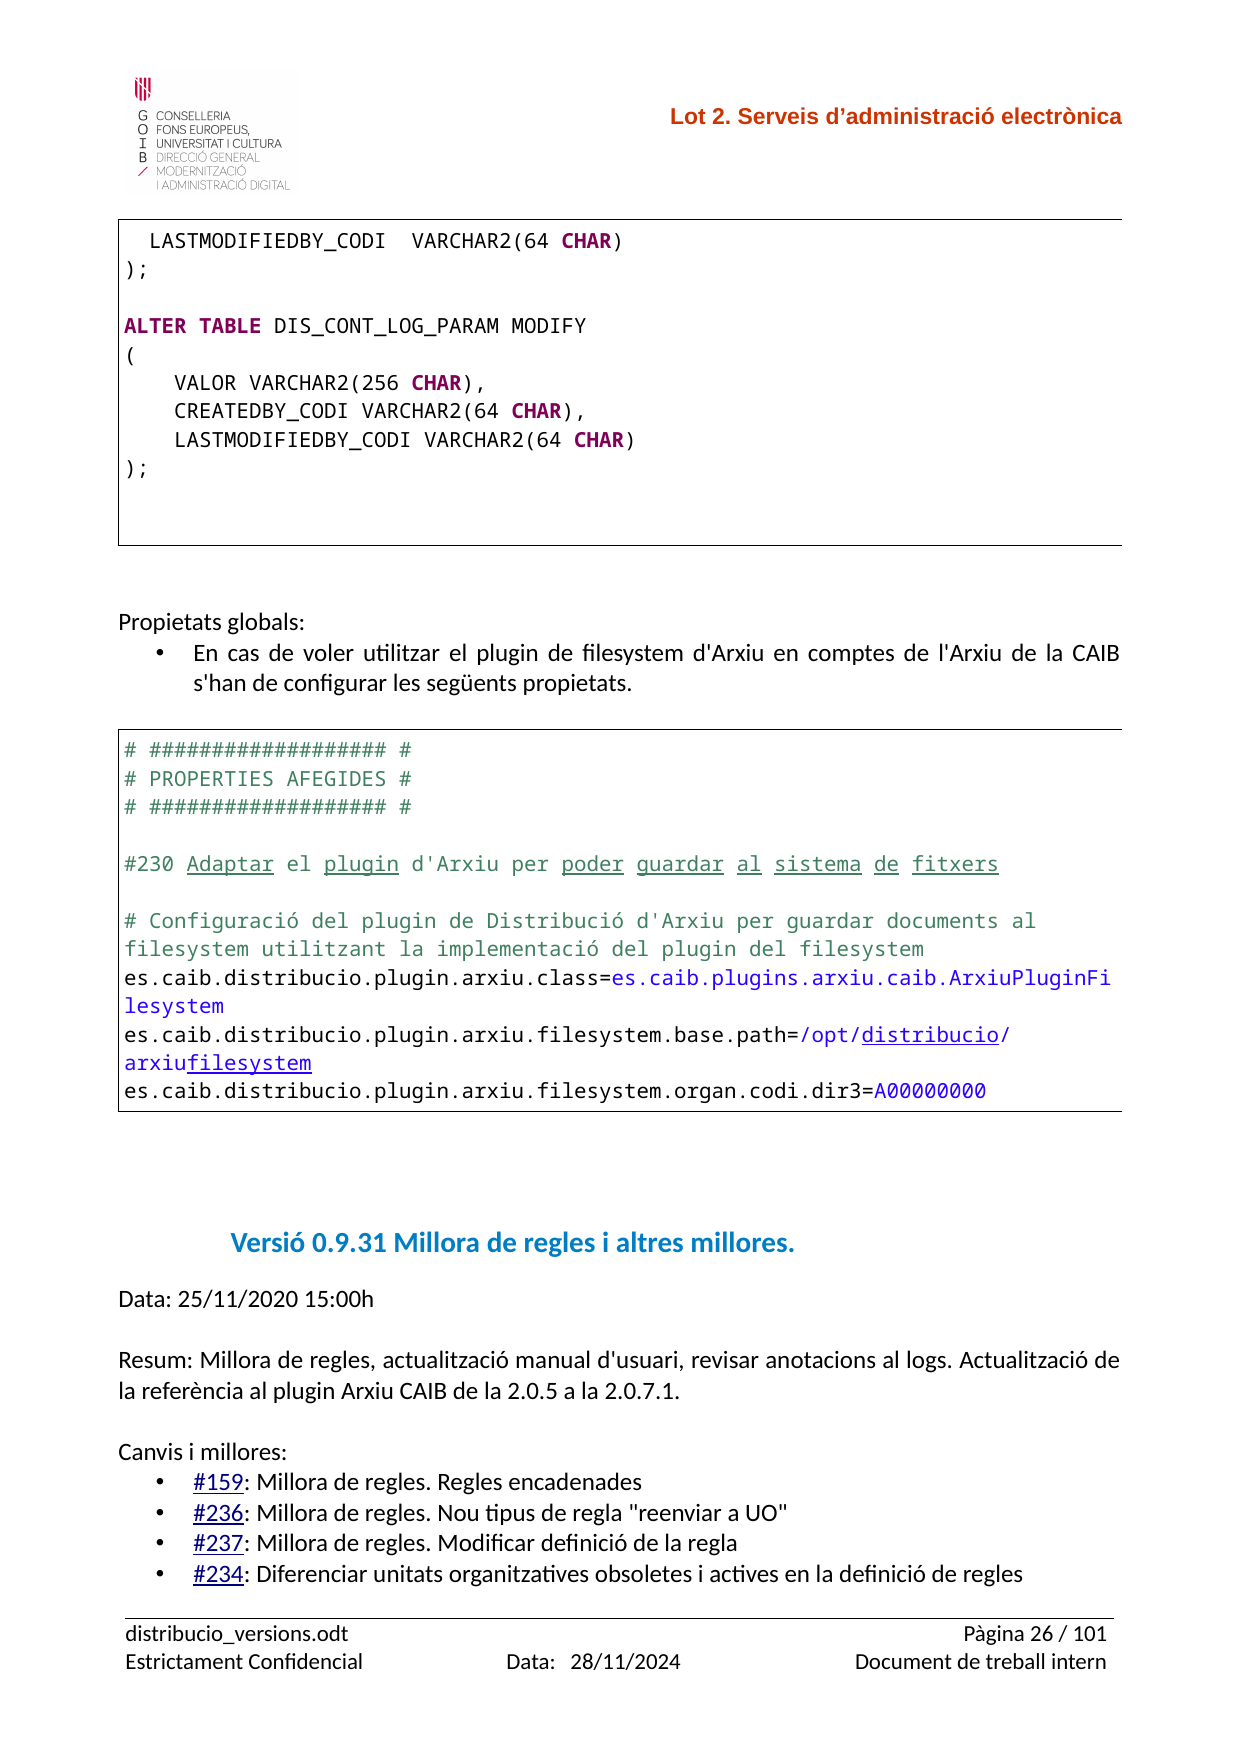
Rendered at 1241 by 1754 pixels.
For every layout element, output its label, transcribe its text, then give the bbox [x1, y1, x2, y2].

table_header # ################### # # PROPERTIES AFEGIDES # # ################### # #230 Adaptar el plugin d'Arxiu per poder guardar al sistema de fitxers # Configuració del plugin de Distribució d'Arxiu per guardar documents al filesystem utilitzant la implementació del plugin del filesystem es.caib.distribucio.plugin.arxiu.class=es.caib.plugins.arxiu.caib.ArxiuPluginFilesystem es.caib.distribucio.plugin.arxiu.filesystem.base.path=/opt/distribucio/arxiufilesystem es.caib.distribucio.plugin.arxiu.filesystem.organ.codi.dir3=A00000000 [119, 730, 1122, 1111]
list #236: Millora de regles. Nou tipus de regla "reenviar a UO" [156, 1497, 1122, 1527]
list #234: Diferenciar unitats organitzatives obsoletes i actives en la definició de regles [156, 1558, 1122, 1588]
list #237: Millora de regles. Modificar definició de la regla [156, 1527, 1122, 1558]
list #159: Millora de regles. Regles encadenades [156, 1466, 1122, 1497]
text Resum: Millora de regles, actualització manual d'usuari, revisar anotacions al logs. Actualització de la referència al plugin Arxiu CAIB de la 2.0.5 a la 2.0.7.1. [118, 1344, 1122, 1405]
text Propietats globals: [118, 607, 1122, 637]
subtitle Versió 0.9.31 Millora de regles i altres millores. [153, 1224, 1122, 1260]
table_header LASTMODIFIEDBY_CODI VARCHAR2(64 CHAR) ); ALTER TABLE DIS_CONT_LOG_PARAM MODIFY ( VALOR VARCHAR2(256 CHAR), CREATEDBY_CODI VARCHAR2(64 CHAR), LASTMODIFIEDBY_CODI VARCHAR2(64 CHAR) ); [119, 220, 1122, 544]
text Data: 25/11/2020 15:00h [118, 1283, 1122, 1314]
picture [126, 70, 299, 197]
list En cas de voler utilitzar el plugin de filesystem d'Arxiu en comptes de l'Arxiu de la CAIB s'han de configurar les següents propietats. [156, 637, 1122, 698]
text Canvis i millores: [118, 1436, 1122, 1466]
